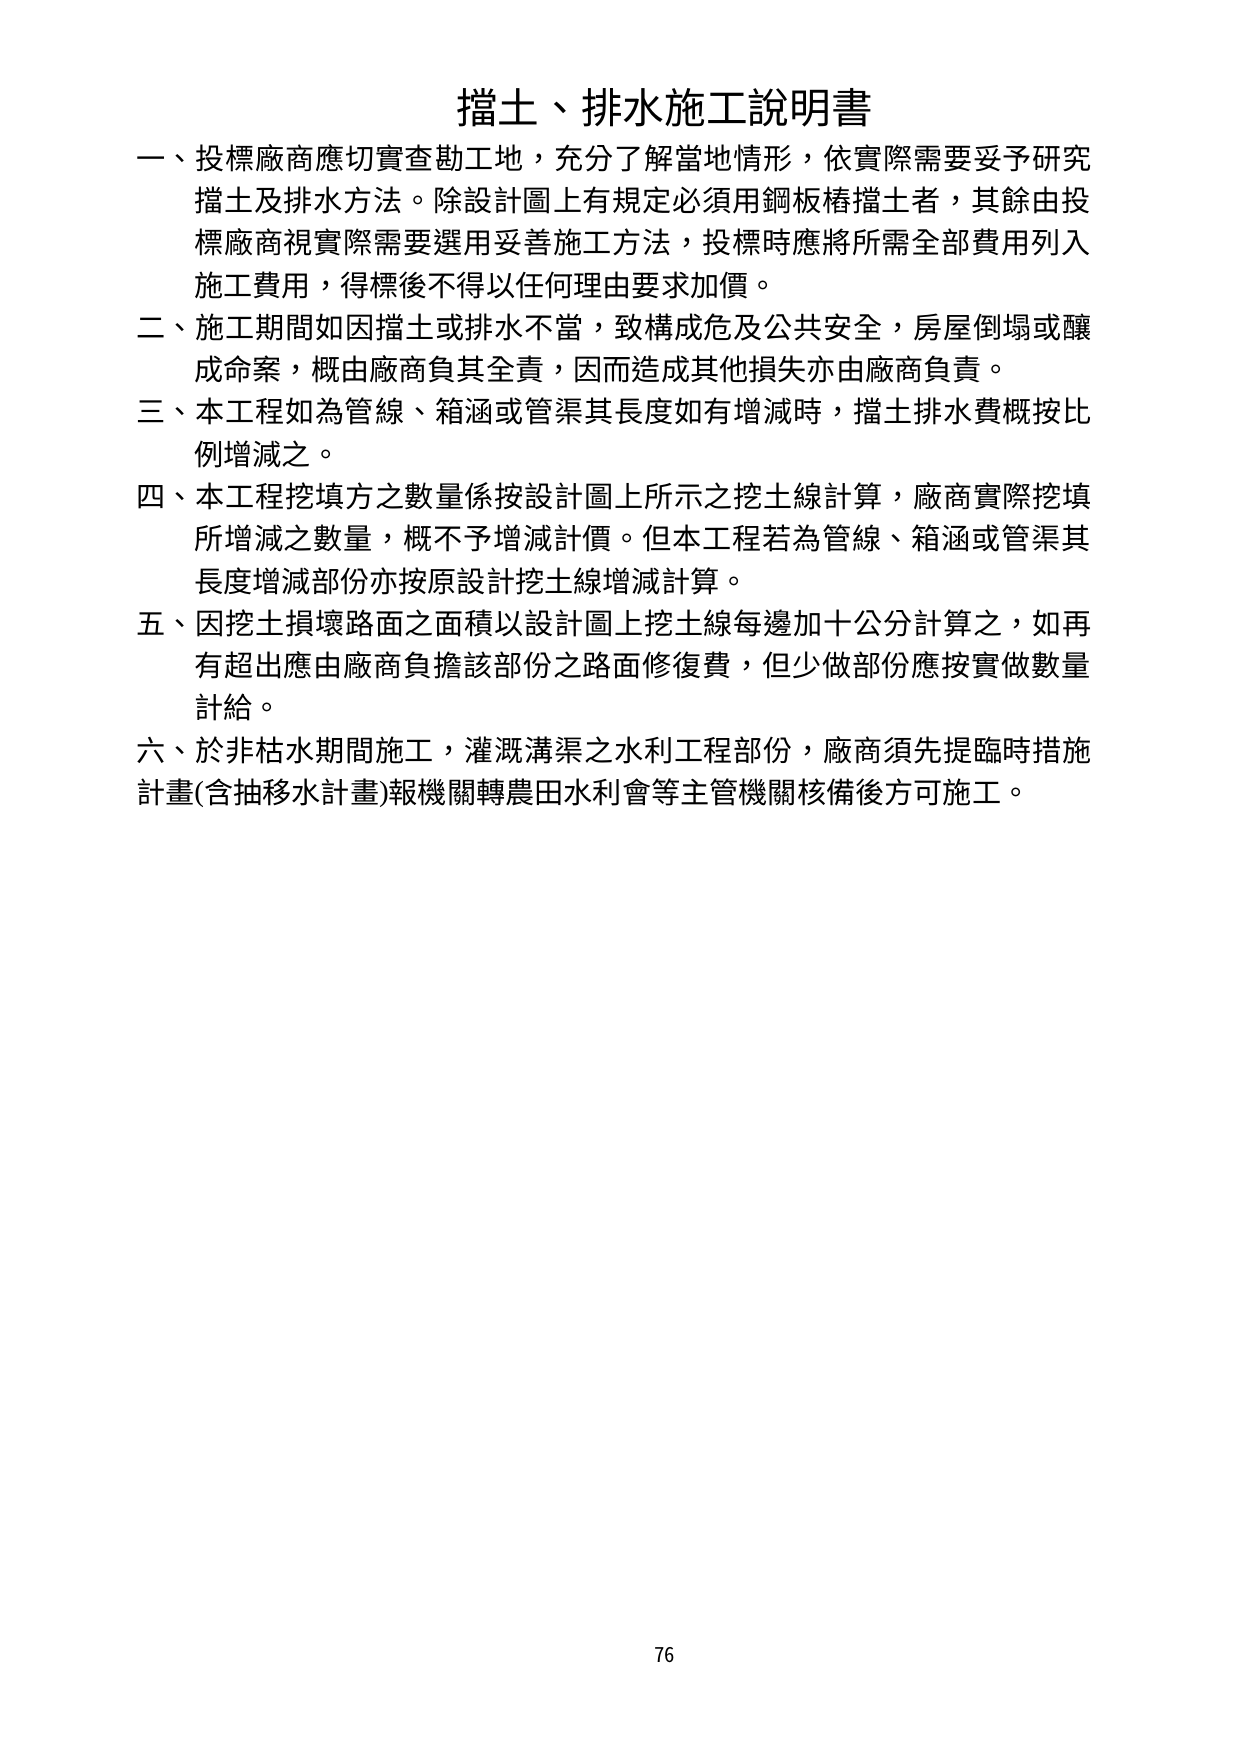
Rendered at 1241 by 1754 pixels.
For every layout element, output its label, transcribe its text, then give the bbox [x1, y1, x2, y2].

text 六、於非枯水期間施工，灌溉溝渠之水利工程部份，廠商須先提臨時措施計畫(含抽移水計畫)報機關轉農田水利會等主管機關核備後方可施工。 [136, 727, 1092, 812]
text 擋土、排水施工說明書 [236, 75, 1092, 135]
text 四、本工程挖填方之數量係按設計圖上所示之挖土線計算，廠商實際挖填所增減之數量，概不予增減計價。但本工程若為管線、箱涵或管渠其長度增減部份亦按原設計挖土線增減計算。 [136, 474, 1092, 601]
text 二、施工期間如因擋土或排水不當，致構成危及公共安全，房屋倒塌或釀成命案，概由廠商負其全責，因而造成其他損失亦由廠商負責。 [136, 304, 1092, 389]
text 三、本工程如為管線、箱涵或管渠其長度如有增減時，擋土排水費概按比例增減之。 [136, 389, 1092, 474]
text 五、因挖土損壞路面之面積以設計圖上挖土線每邊加十公分計算之，如再有超出應由廠商負擔該部份之路面修復費，但少做部份應按實做數量計給。 [136, 601, 1092, 727]
text 一、投標廠商應切實查勘工地，充分了解當地情形，依實際需要妥予研究擋土及排水方法。除設計圖上有規定必須用鋼板樁擋土者，其餘由投標廠商視實際需要選用妥善施工方法，投標時應將所需全部費用列入施工費用，得標後不得以任何理由要求加價。 [136, 135, 1092, 304]
